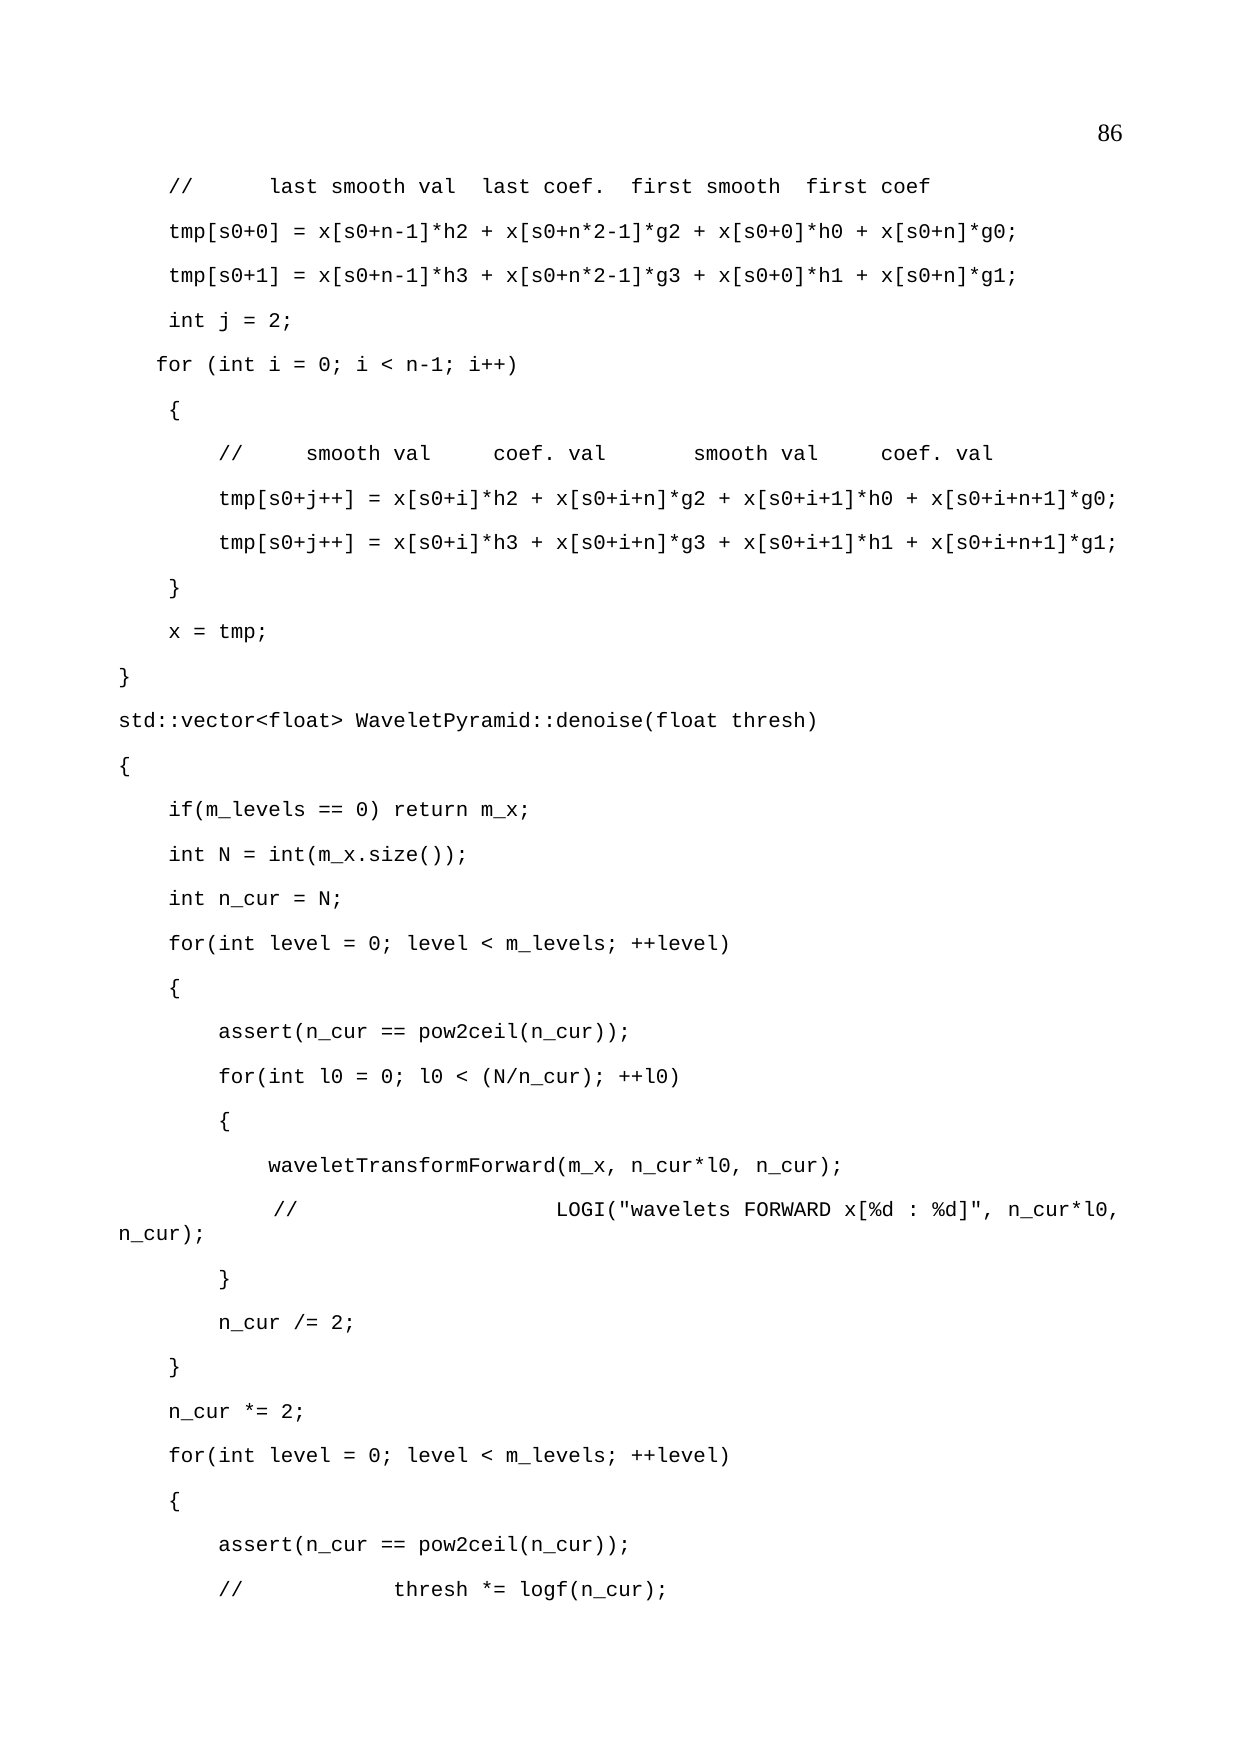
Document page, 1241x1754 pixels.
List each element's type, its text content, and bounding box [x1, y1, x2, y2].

text // smooth val coef. val smooth val coef. val [118, 443, 1122, 467]
text int n_cur = N; [118, 888, 1122, 912]
text for(int l0 = 0; l0 < (N/n_cur); ++l0) [118, 1066, 1122, 1089]
text if(m_levels == 0) return m_x; [118, 799, 1122, 823]
text waveletTransformForward(m_x, n_cur*l0, n_cur); [118, 1155, 1122, 1178]
text { [118, 977, 1122, 1001]
text int N = int(m_x.size()); [118, 843, 1122, 867]
text { [118, 754, 1122, 778]
text tmp[s0+j++] = x[s0+i]*h3 + x[s0+i+n]*g3 + x[s0+i+1]*h1 + x[s0+i+n+1]*g1; [118, 532, 1122, 556]
text } [118, 1356, 1122, 1380]
text { [118, 1490, 1122, 1513]
text assert(n_cur == pow2ceil(n_cur)); [118, 1534, 1122, 1558]
text } [118, 666, 1122, 689]
text tmp[s0+j++] = x[s0+i]*h2 + x[s0+i+n]*g2 + x[s0+i+1]*h0 + x[s0+i+n+1]*g0; [118, 488, 1122, 511]
text n_cur /= 2; [118, 1312, 1122, 1336]
text } [118, 577, 1122, 600]
text tmp[s0+0] = x[s0+n-1]*h2 + x[s0+n*2-1]*g2 + x[s0+0]*h0 + x[s0+n]*g0; [118, 221, 1122, 244]
text for (int i = 0; i < n-1; i++) [118, 354, 1122, 378]
text tmp[s0+1] = x[s0+n-1]*h3 + x[s0+n*2-1]*g3 + x[s0+0]*h1 + x[s0+n]*g1; [118, 265, 1122, 289]
text // last smooth val last coef. first smooth first coef [118, 176, 1122, 200]
text x = tmp; [118, 621, 1122, 645]
text for(int level = 0; level < m_levels; ++level) [118, 932, 1122, 956]
text std::vector<float> WaveletPyramid::denoise(float thresh) [118, 710, 1122, 734]
text for(int level = 0; level < m_levels; ++level) [118, 1445, 1122, 1469]
text // thresh *= logf(n_cur); [118, 1579, 1122, 1602]
text } [118, 1267, 1122, 1291]
text { [118, 399, 1122, 422]
text assert(n_cur == pow2ceil(n_cur)); [118, 1021, 1122, 1045]
text n_cur *= 2; [118, 1401, 1122, 1424]
text { [118, 1110, 1122, 1134]
text // LOGI("wavelets FORWARD x[%d : %d]", n_cur*l0, n_cur); [118, 1199, 1122, 1247]
text int j = 2; [118, 310, 1122, 333]
